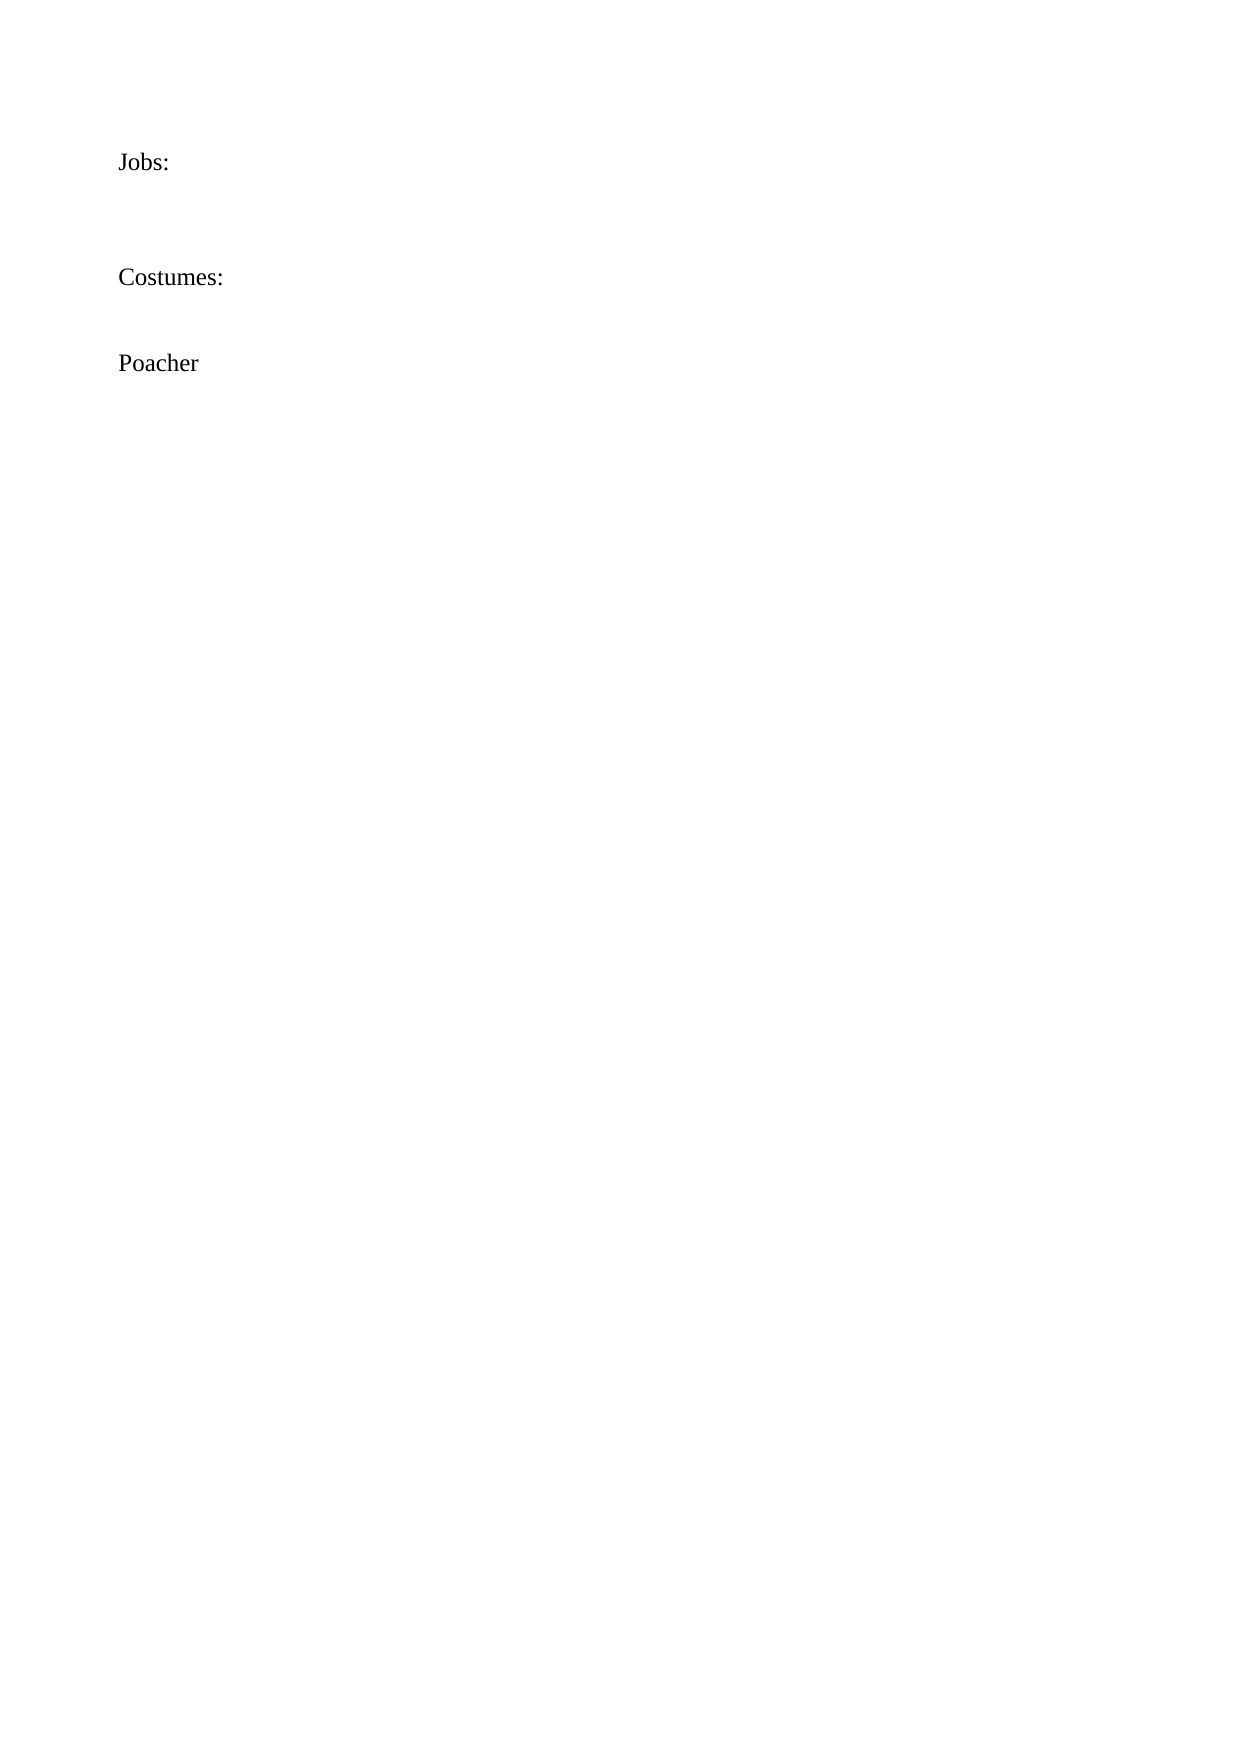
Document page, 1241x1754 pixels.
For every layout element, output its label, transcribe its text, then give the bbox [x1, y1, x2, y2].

text Jobs: [118, 147, 1122, 176]
text Costumes: [118, 262, 1122, 291]
text Poacher [118, 348, 1122, 377]
